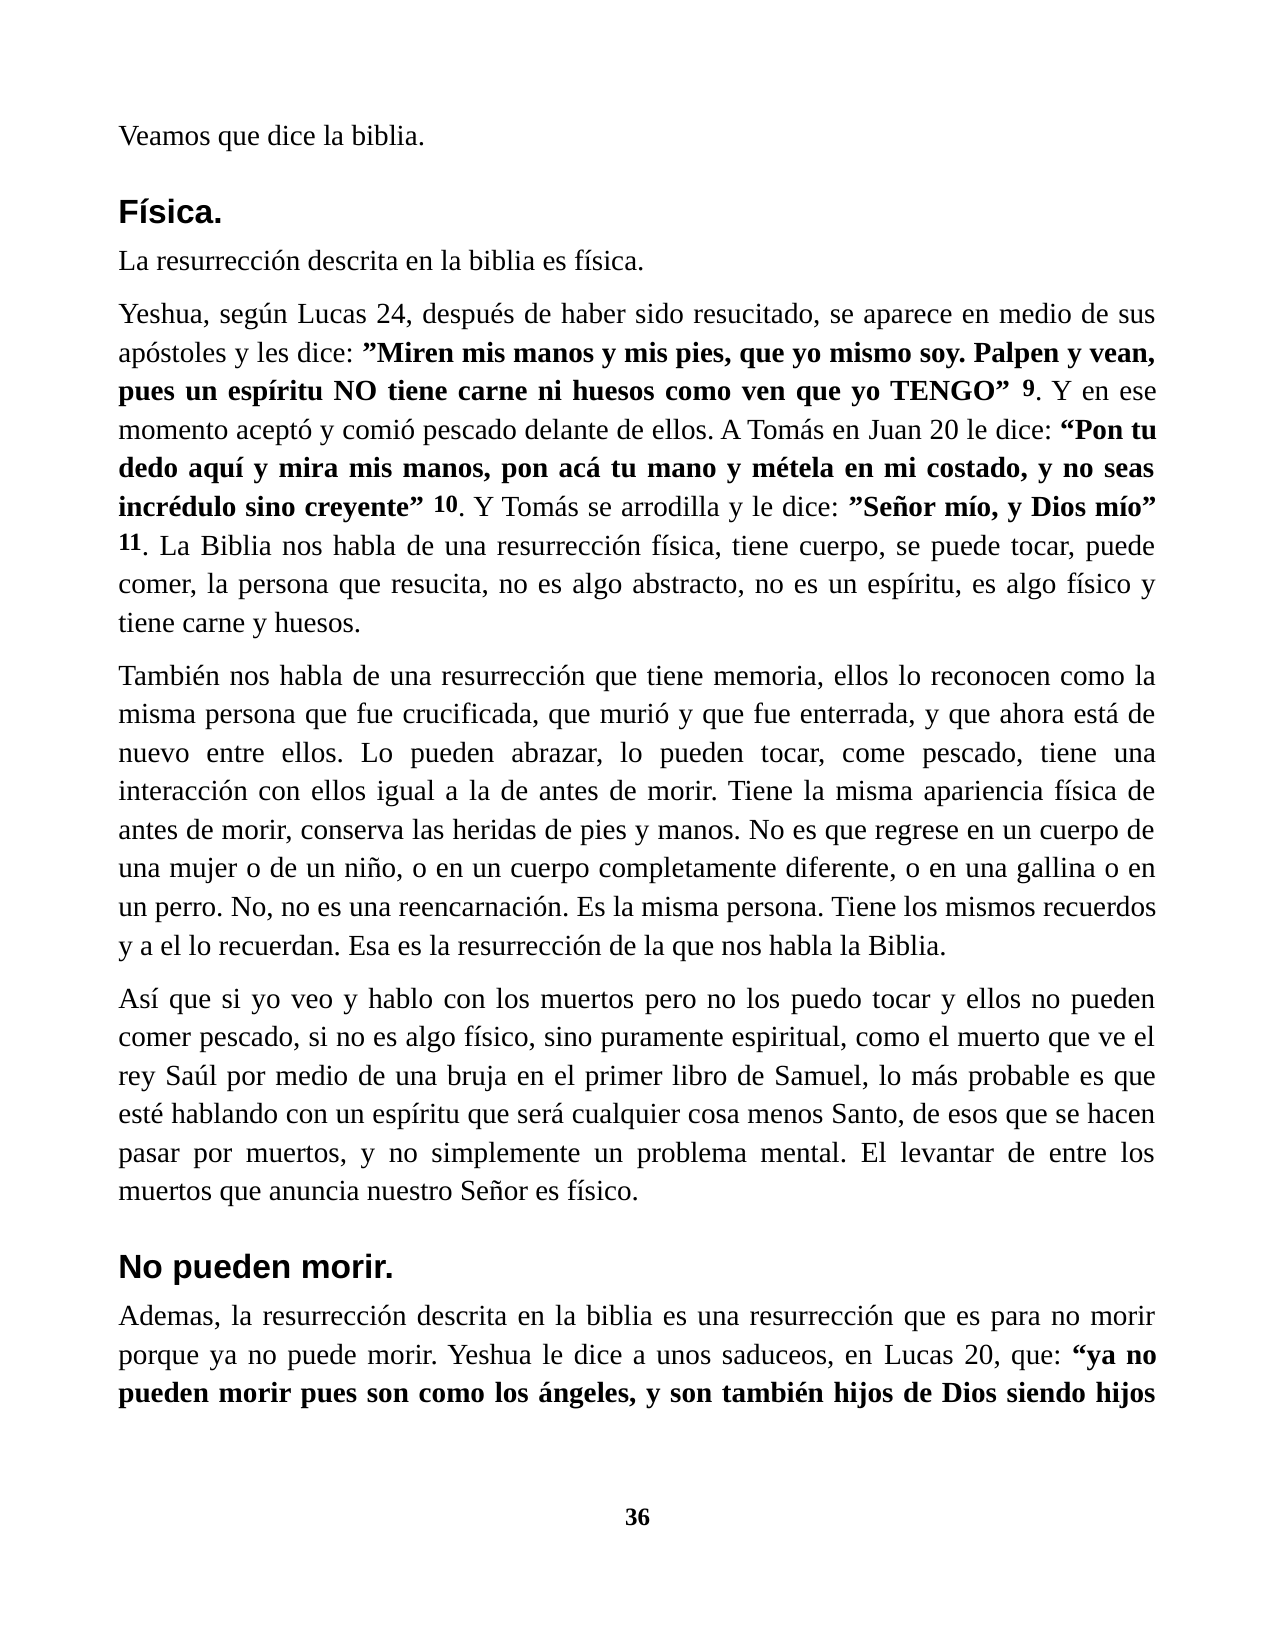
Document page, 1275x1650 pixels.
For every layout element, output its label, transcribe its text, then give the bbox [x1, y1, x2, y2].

text Veamos que dice la biblia. [118, 118, 1157, 152]
text Así que si yo veo y hablo con los muertos pero no los puedo tocar y ellos no pueden comer pescado, si no es algo físico, sino puramente espiritual, como el muerto que ve el rey Saúl por medio de una bruja en el primer libro de Samuel, lo más probable es que esté hablando con un espíritu que será cualquier cosa menos Santo, de esos que se hacen pasar por muertos, y no simplemente un problema mental. El levantar de entre los muertos que anuncia nuestro Señor es físico. [118, 981, 1157, 1207]
text Yeshua, según Lucas 24, después de haber sido resucitado, se aparece en medio de sus apóstoles y les dice: ”Miren mis manos y mis pies, que yo mismo soy. Palpen y vean, pues un espíritu NO tiene carne ni huesos como ven que yo TENGO” . Y en ese momento aceptó y comió pescado delante de ellos. A Tomás en Juan 20 le dice: “Pon tu dedo aquí y mira mis manos, pon acá tu mano y métela en mi costado, y no seas incrédulo sino creyente” . Y Tomás se arrodilla y le dice: ”Señor mío, y Dios mío” . La Biblia nos habla de una resurrección física, tiene cuerpo, se puede tocar, puede comer, la persona que resucita, no es algo abstracto, no es un espíritu, es algo físico y tiene carne y huesos. [118, 296, 1157, 638]
subtitle Física. [118, 192, 1157, 231]
text También nos habla de una resurrección que tiene memoria, ellos lo reconocen como la misma persona que fue crucificada, que murió y que fue enterrada, y que ahora está de nuevo entre ellos. Lo pueden abrazar, lo pueden tocar, come pescado, tiene una interacción con ellos igual a la de antes de morir. Tiene la misma apariencia física de antes de morir, conserva las heridas de pies y manos. No es que regrese en un cuerpo de una mujer o de un niño, o en un cuerpo completamente diferente, o en una gallina o en un perro. No, no es una reencarnación. Es la misma persona. Tiene los mismos recuerdos y a el lo recuerdan. Esa es la resurrección de la que nos habla la Biblia. [118, 658, 1157, 961]
text La resurrección descrita en la biblia es física. [118, 243, 1157, 277]
text Ademas, la resurrección descrita en la biblia es una resurrección que es para no morir porque ya no puede morir. Yeshua le dice a unos saduceos, en Lucas 20, que: “ya no pueden morir pues son como los ángeles, y son también hijos de Dios siendo hijos [118, 1298, 1157, 1409]
subtitle No pueden morir. [118, 1247, 1157, 1286]
